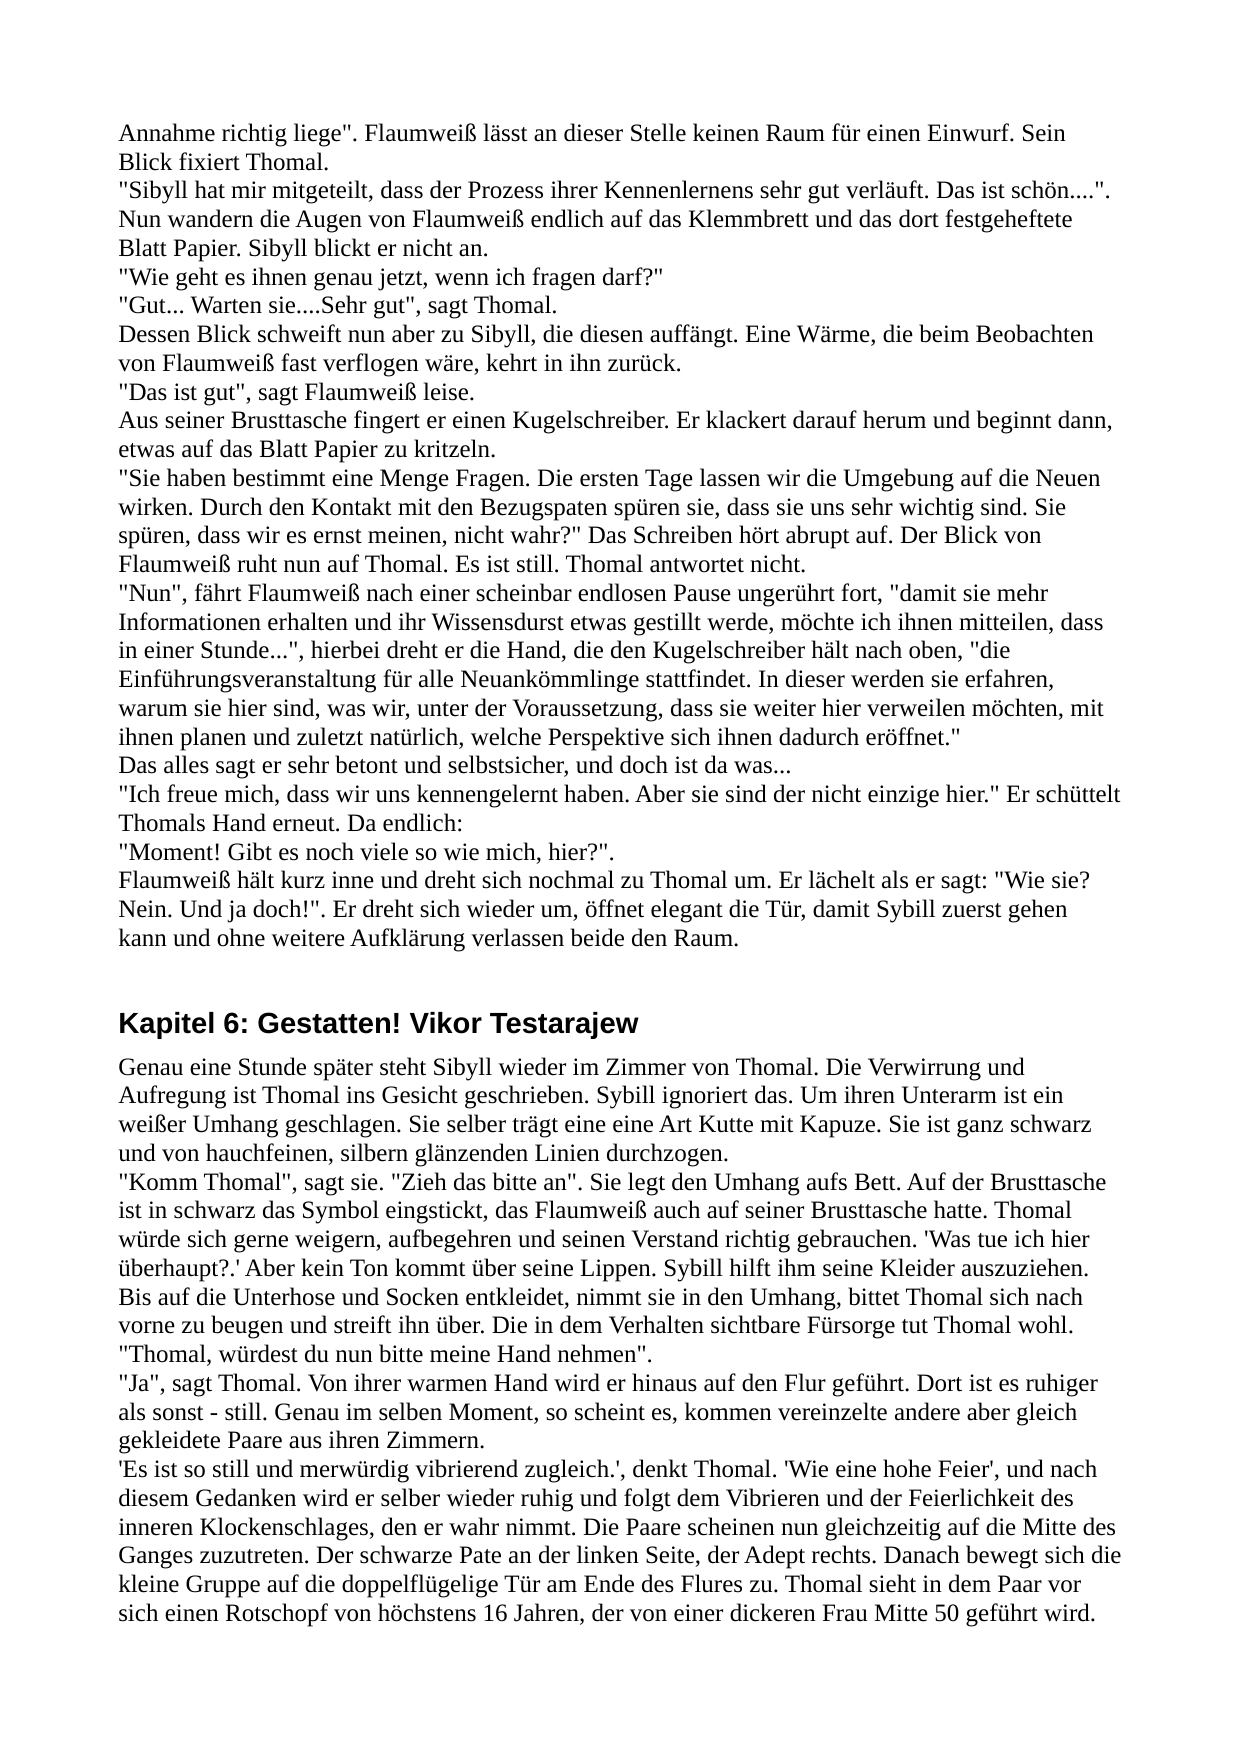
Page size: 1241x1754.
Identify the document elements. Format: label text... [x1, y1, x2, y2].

text "Sibyll hat mir mitgeteilt, dass der Prozess ihrer Kennenlernens sehr gut verläuft. Das ist schön....". Nun wandern die Augen von Flaumweiß endlich auf das Klemmbrett und das dort festgeheftete Blatt Papier. Sibyll blickt er nicht an. [118, 176, 1122, 262]
text Annahme richtig liege". Flaumweiß lässt an dieser Stelle keinen Raum für einen Einwurf. Sein Blick fixiert Thomal. [118, 118, 1122, 176]
text "Komm Thomal", sagt sie. "Zieh das bitte an". Sie legt den Umhang aufs Bett. Auf der Brusttasche ist in schwarz das Symbol eingstickt, das Flaumweiß auch auf seiner Brusttasche hatte. Thomal würde sich gerne weigern, aufbegehren und seinen Verstand richtig gebrauchen. 'Was tue ich hier überhaupt?.' Aber kein Ton kommt über seine Lippen. Sybill hilft ihm seine Kleider auszuziehen. Bis auf die Unterhose und Socken entkleidet, nimmt sie in den Umhang, bittet Thomal sich nach vorne zu beugen und streift ihn über. Die in dem Verhalten sichtbare Fürsorge tut Thomal wohl. [118, 1167, 1122, 1339]
text "Gut... Warten sie....Sehr gut", sagt Thomal. [118, 291, 1122, 319]
text "Ich freue mich, dass wir uns kennengelernt haben. Aber sie sind der nicht einzige hier." Er schüttelt Thomals Hand erneut. Da endlich: [118, 779, 1122, 837]
text 'Es ist so still und merwürdig vibrierend zugleich.', denkt Thomal. 'Wie eine hohe Feier', und nach diesem Gedanken wird er selber wieder ruhig und folgt dem Vibrieren und der Feierlichkeit des inneren Klockenschlages, den er wahr nimmt. Die Paare scheinen nun gleichzeitig auf die Mitte des Ganges zuzutreten. Der schwarze Pate an der linken Seite, der Adept rechts. Danach bewegt sich die kleine Gruppe auf die doppelflügelige Tür am Ende des Flures zu. Thomal sieht in dem Paar vor sich einen Rotschopf von höchstens 16 Jahren, der von einer dickeren Frau Mitte 50 geführt wird. [118, 1454, 1122, 1627]
text Das alles sagt er sehr betont und selbstsicher, und doch ist da was... [118, 751, 1122, 779]
text "Sie haben bestimmt eine Menge Fragen. Die ersten Tage lassen wir die Umgebung auf die Neuen wirken. Durch den Kontakt mit den Bezugspaten spüren sie, dass sie uns sehr wichtig sind. Sie spüren, dass wir es ernst meinen, nicht wahr?" Das Schreiben hört abrupt auf. Der Blick von Flaumweiß ruht nun auf Thomal. Es ist still. Thomal antwortet nicht. [118, 463, 1122, 578]
text Flaumweiß hält kurz inne und dreht sich nochmal zu Thomal um. Er lächelt als er sagt: "Wie sie? Nein. Und ja doch!". Er dreht sich wieder um, öffnet elegant die Tür, damit Sybill zuerst gehen kann und ohne weitere Aufklärung verlassen beide den Raum. [118, 866, 1122, 952]
text "Nun", fährt Flaumweiß nach einer scheinbar endlosen Pause ungerührt fort, "damit sie mehr Informationen erhalten und ihr Wissensdurst etwas gestillt werde, möchte ich ihnen mitteilen, dass in einer Stunde...", hierbei dreht er die Hand, die den Kugelschreiber hält nach oben, "die Einführungsveranstaltung für alle Neuankömmlinge stattfindet. In dieser werden sie erfahren, warum sie hier sind, was wir, unter der Voraussetzung, dass sie weiter hier verweilen möchten, mit ihnen planen und zuletzt natürlich, welche Perspektive sich ihnen dadurch eröffnet." [118, 578, 1122, 751]
text Genau eine Stunde später steht Sibyll wieder im Zimmer von Thomal. Die Verwirrung und Aufregung ist Thomal ins Gesicht geschrieben. Sybill ignoriert das. Um ihren Unterarm ist ein weißer Umhang geschlagen. Sie selber trägt eine eine Art Kutte mit Kapuze. Sie ist ganz schwarz und von hauchfeinen, silbern glänzenden Linien durchzogen. [118, 1052, 1122, 1167]
text "Ja", sagt Thomal. Von ihrer warmen Hand wird er hinaus auf den Flur geführt. Dort ist es ruhiger als sonst - still. Genau im selben Moment, so scheint es, kommen vereinzelte andere aber gleich gekleidete Paare aus ihren Zimmern. [118, 1368, 1122, 1454]
text Aus seiner Brusttasche fingert er einen Kugelschreiber. Er klackert darauf herum und beginnt dann, etwas auf das Blatt Papier zu kritzeln. [118, 406, 1122, 463]
text "Das ist gut", sagt Flaumweiß leise. [118, 377, 1122, 406]
text "Moment! Gibt es noch viele so wie mich, hier?". [118, 837, 1122, 866]
text "Wie geht es ihnen genau jetzt, wenn ich fragen darf?" [118, 262, 1122, 291]
text "Thomal, würdest du nun bitte meine Hand nehmen". [118, 1339, 1122, 1368]
text Dessen Blick schweift nun aber zu Sibyll, die diesen auffängt. Eine Wärme, die beim Beobachten von Flaumweiß fast verflogen wäre, kehrt in ihn zurück. [118, 319, 1122, 377]
subtitle Kapitel 6: Gestatten! Vikor Testarajew [118, 1006, 1122, 1039]
